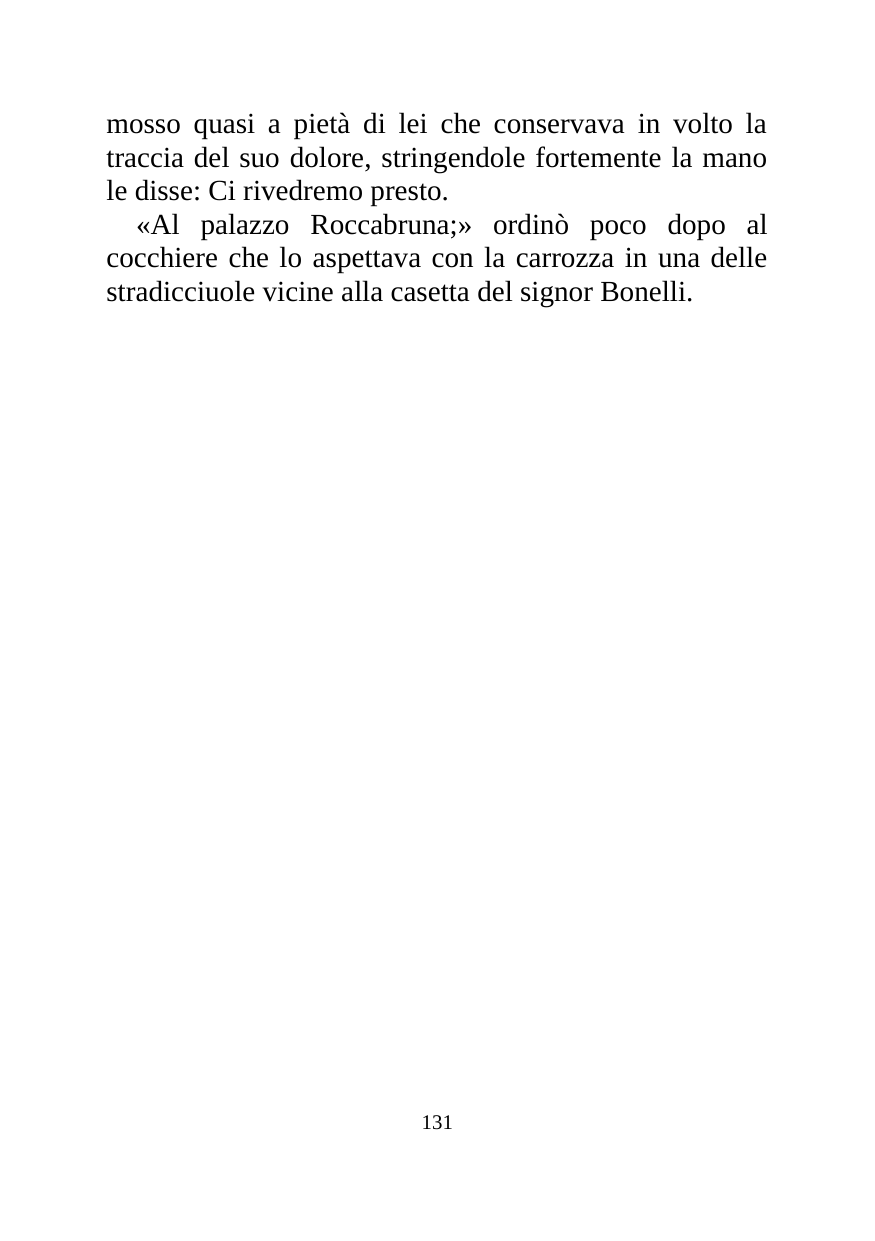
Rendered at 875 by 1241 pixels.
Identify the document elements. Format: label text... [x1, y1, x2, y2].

text «Al palazzo Roccabruna;» ordinò poco dopo al cocchiere che lo aspettava con la carrozza in una delle stradicciuole vicine alla casetta del signor Bonelli. [106, 207, 768, 307]
text mosso quasi a pietà di lei che conservava in volto la traccia del suo dolore, stringendole fortemente la mano le disse: Ci rivedremo presto. [106, 106, 768, 207]
